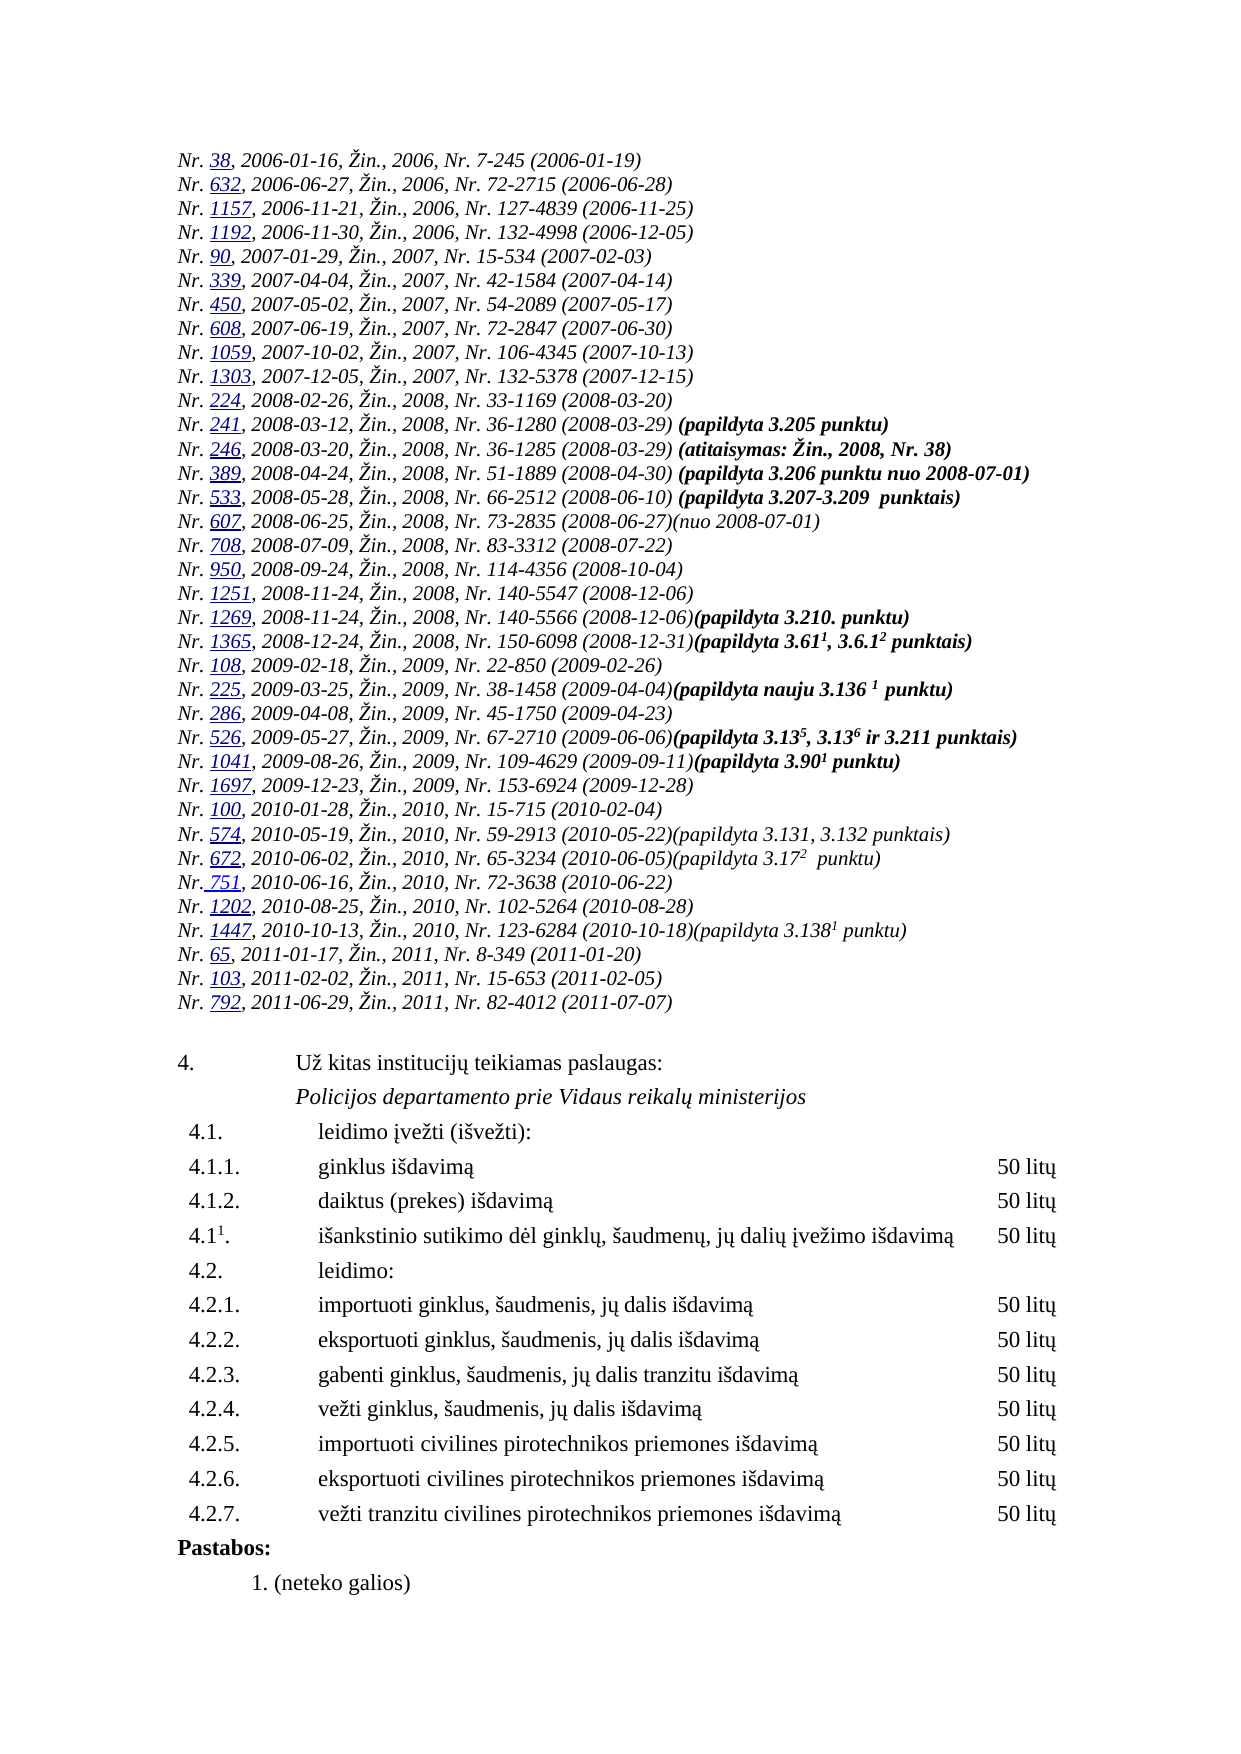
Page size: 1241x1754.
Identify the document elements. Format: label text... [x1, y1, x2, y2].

text Nr. 103, 2011-02-02, Žin., 2011, Nr. 15-653 (2011-02-05) [177, 966, 1122, 990]
text Nr. 241, 2008-03-12, Žin., 2008, Nr. 36-1280 (2008-03-29) (papildyta 3.205 punktu) [177, 412, 1122, 436]
table_cell išankstinio sutikimo dėl ginklų, šaudmenų, jų dalių įvežimo išdavimą [307, 1222, 986, 1257]
text Nr. 751, 2010-06-16, Žin., 2010, Nr. 72-3638 (2010-06-22) [177, 869, 1122, 894]
table_cell 4.1.1. [177, 1153, 307, 1187]
text Nr. 1059, 2007-10-02, Žin., 2007, Nr. 106-4345 (2007-10-13) [177, 340, 1122, 364]
table_cell 4.2.1. [177, 1291, 307, 1326]
text Nr. 708, 2008-07-09, Žin., 2008, Nr. 83-3312 (2008-07-22) [177, 533, 1122, 557]
text Nr. 38, 2006-01-16, Žin., 2006, Nr. 7-245 (2006-01-19) [177, 148, 1122, 172]
table_cell 50 litų [986, 1291, 1133, 1326]
text Nr. 792, 2011-06-29, Žin., 2011, Nr. 82-4012 (2011-07-07) [177, 990, 1122, 1014]
table_cell 4.2.6. [177, 1465, 307, 1499]
text Nr. 225, 2009-03-25, Žin., 2009, Nr. 38-1458 (2009-04-04)(papildyta nauju 3.136 1 punktu) [177, 677, 1122, 701]
table_cell 50 litų [986, 1326, 1133, 1361]
text Nr. 1192, 2006-11-30, Žin., 2006, Nr. 132-4998 (2006-12-05) [177, 220, 1122, 244]
text 1. (neteko galios) [177, 1569, 1122, 1595]
text Nr. 108, 2009-02-18, Žin., 2009, Nr. 22-850 (2009-02-26) [177, 653, 1122, 677]
table_cell 50 litų [986, 1361, 1133, 1396]
table_cell 50 litų [986, 1222, 1133, 1257]
text Nr. 286, 2009-04-08, Žin., 2009, Nr. 45-1750 (2009-04-23) [177, 701, 1122, 725]
text Nr. 526, 2009-05-27, Žin., 2009, Nr. 67-2710 (2009-06-06)(papildyta 3.135, 3.136 ir 3.211 punktais) [177, 725, 1122, 749]
table_cell vežti tranzitu civilines pirotechnikos priemones išdavimą [307, 1500, 986, 1534]
table_cell gabenti ginklus, šaudmenis, jų dalis tranzitu išdavimą [307, 1361, 986, 1396]
text Nr. 607, 2008-06-25, Žin., 2008, Nr. 73-2835 (2008-06-27)(nuo 2008-07-01) [177, 509, 1122, 533]
table_cell 4.2.7. [177, 1500, 307, 1534]
table_cell 4.1.2. [177, 1188, 307, 1222]
table_cell 4.2.2. [177, 1326, 307, 1361]
text Nr. 90, 2007-01-29, Žin., 2007, Nr. 15-534 (2007-02-03) [177, 244, 1122, 268]
text Nr. 608, 2007-06-19, Žin., 2007, Nr. 72-2847 (2007-06-30) [177, 316, 1122, 340]
table_cell 50 litų [986, 1500, 1133, 1534]
text Nr. 632, 2006-06-27, Žin., 2006, Nr. 72-2715 (2006-06-28) [177, 172, 1122, 196]
text Nr. 574, 2010-05-19, Žin., 2010, Nr. 59-2913 (2010-05-22)(papildyta 3.131, 3.132 punktais) [177, 821, 1122, 846]
text 4. Už kitas institucijų teikiamas paslaugas: [177, 1049, 945, 1075]
table_cell 50 litų [986, 1188, 1133, 1222]
text Nr. 450, 2007-05-02, Žin., 2007, Nr. 54-2089 (2007-05-17) [177, 292, 1122, 316]
text Nr. 100, 2010-01-28, Žin., 2010, Nr. 15-715 (2010-02-04) [177, 797, 1122, 821]
table_cell ginklus išdavimą [307, 1153, 986, 1187]
text Nr. 1157, 2006-11-21, Žin., 2006, Nr. 127-4839 (2006-11-25) [177, 196, 1122, 220]
table_cell 4.11. [177, 1222, 307, 1257]
table_cell importuoti ginklus, šaudmenis, jų dalis išdavimą [307, 1291, 986, 1326]
table_cell importuoti civilines pirotechnikos priemones išdavimą [307, 1430, 986, 1465]
text Nr. 1269, 2008-11-24, Žin., 2008, Nr. 140-5566 (2008-12-06)(papildyta 3.210. punktu) [177, 605, 1122, 629]
text Nr. 1251, 2008-11-24, Žin., 2008, Nr. 140-5547 (2008-12-06) [177, 581, 1122, 605]
table_cell eksportuoti ginklus, šaudmenis, jų dalis išdavimą [307, 1326, 986, 1361]
table_cell 50 litų [986, 1465, 1133, 1499]
text Nr. 1041, 2009-08-26, Žin., 2009, Nr. 109-4629 (2009-09-11)(papildyta 3.901 punktu) [177, 749, 1122, 773]
table_cell 4.2.3. [177, 1361, 307, 1396]
table_cell eksportuoti civilines pirotechnikos priemones išdavimą [307, 1465, 986, 1499]
text Nr. 950, 2008-09-24, Žin., 2008, Nr. 114-4356 (2008-10-04) [177, 557, 1122, 581]
text Nr. 224, 2008-02-26, Žin., 2008, Nr. 33-1169 (2008-03-20) [177, 388, 1122, 412]
table_cell leidimo: [307, 1257, 986, 1291]
table_header [986, 1118, 1133, 1153]
text Pastabos: [177, 1534, 1122, 1561]
table_cell 4.2.4. [177, 1396, 307, 1430]
text Nr. 1303, 2007-12-05, Žin., 2007, Nr. 132-5378 (2007-12-15) [177, 364, 1122, 388]
table_cell vežti ginklus, šaudmenis, jų dalis išdavimą [307, 1396, 986, 1430]
text Nr. 1447, 2010-10-13, Žin., 2010, Nr. 123-6284 (2010-10-18)(papildyta 3.1381 punktu) [177, 918, 1122, 942]
text Nr. 672, 2010-06-02, Žin., 2010, Nr. 65-3234 (2010-06-05)(papildyta 3.172 punktu) [177, 846, 1122, 869]
text Nr. 1202, 2010-08-25, Žin., 2010, Nr. 102-5264 (2010-08-28) [177, 894, 1122, 918]
text Nr. 246, 2008-03-20, Žin., 2008, Nr. 36-1285 (2008-03-29) (atitaisymas: Žin., 2008, Nr. 38) [177, 436, 1122, 461]
table_cell daiktus (prekes) išdavimą [307, 1188, 986, 1222]
text Nr. 65, 2011-01-17, Žin., 2011, Nr. 8-349 (2011-01-20) [177, 942, 1122, 966]
text Nr. 533, 2008-05-28, Žin., 2008, Nr. 66-2512 (2008-06-10) (papildyta 3.207-3.209 punktais) [177, 484, 1122, 509]
text Nr. 1697, 2009-12-23, Žin., 2009, Nr. 153-6924 (2009-12-28) [177, 773, 1122, 797]
text Nr. 339, 2007-04-04, Žin., 2007, Nr. 42-1584 (2007-04-14) [177, 268, 1122, 292]
text Nr. 389, 2008-04-24, Žin., 2008, Nr. 51-1889 (2008-04-30) (papildyta 3.206 punktu nuo 2008-07-01) [177, 461, 1122, 484]
table_header leidimo įvežti (išvežti): [307, 1118, 986, 1153]
table_cell [986, 1257, 1133, 1291]
table_cell 4.2. [177, 1257, 307, 1291]
text Nr. 1365, 2008-12-24, Žin., 2008, Nr. 150-6098 (2008-12-31)(papildyta 3.611, 3.6.12 punktais) [177, 629, 1122, 653]
table_header 4.1. [177, 1118, 307, 1153]
table_cell 50 litų [986, 1430, 1133, 1465]
table_cell 4.2.5. [177, 1430, 307, 1465]
text Policijos departamento prie Vidaus reikalų ministerijos [177, 1083, 945, 1110]
table_cell 50 litų [986, 1396, 1133, 1430]
table_cell 50 litų [986, 1153, 1133, 1187]
